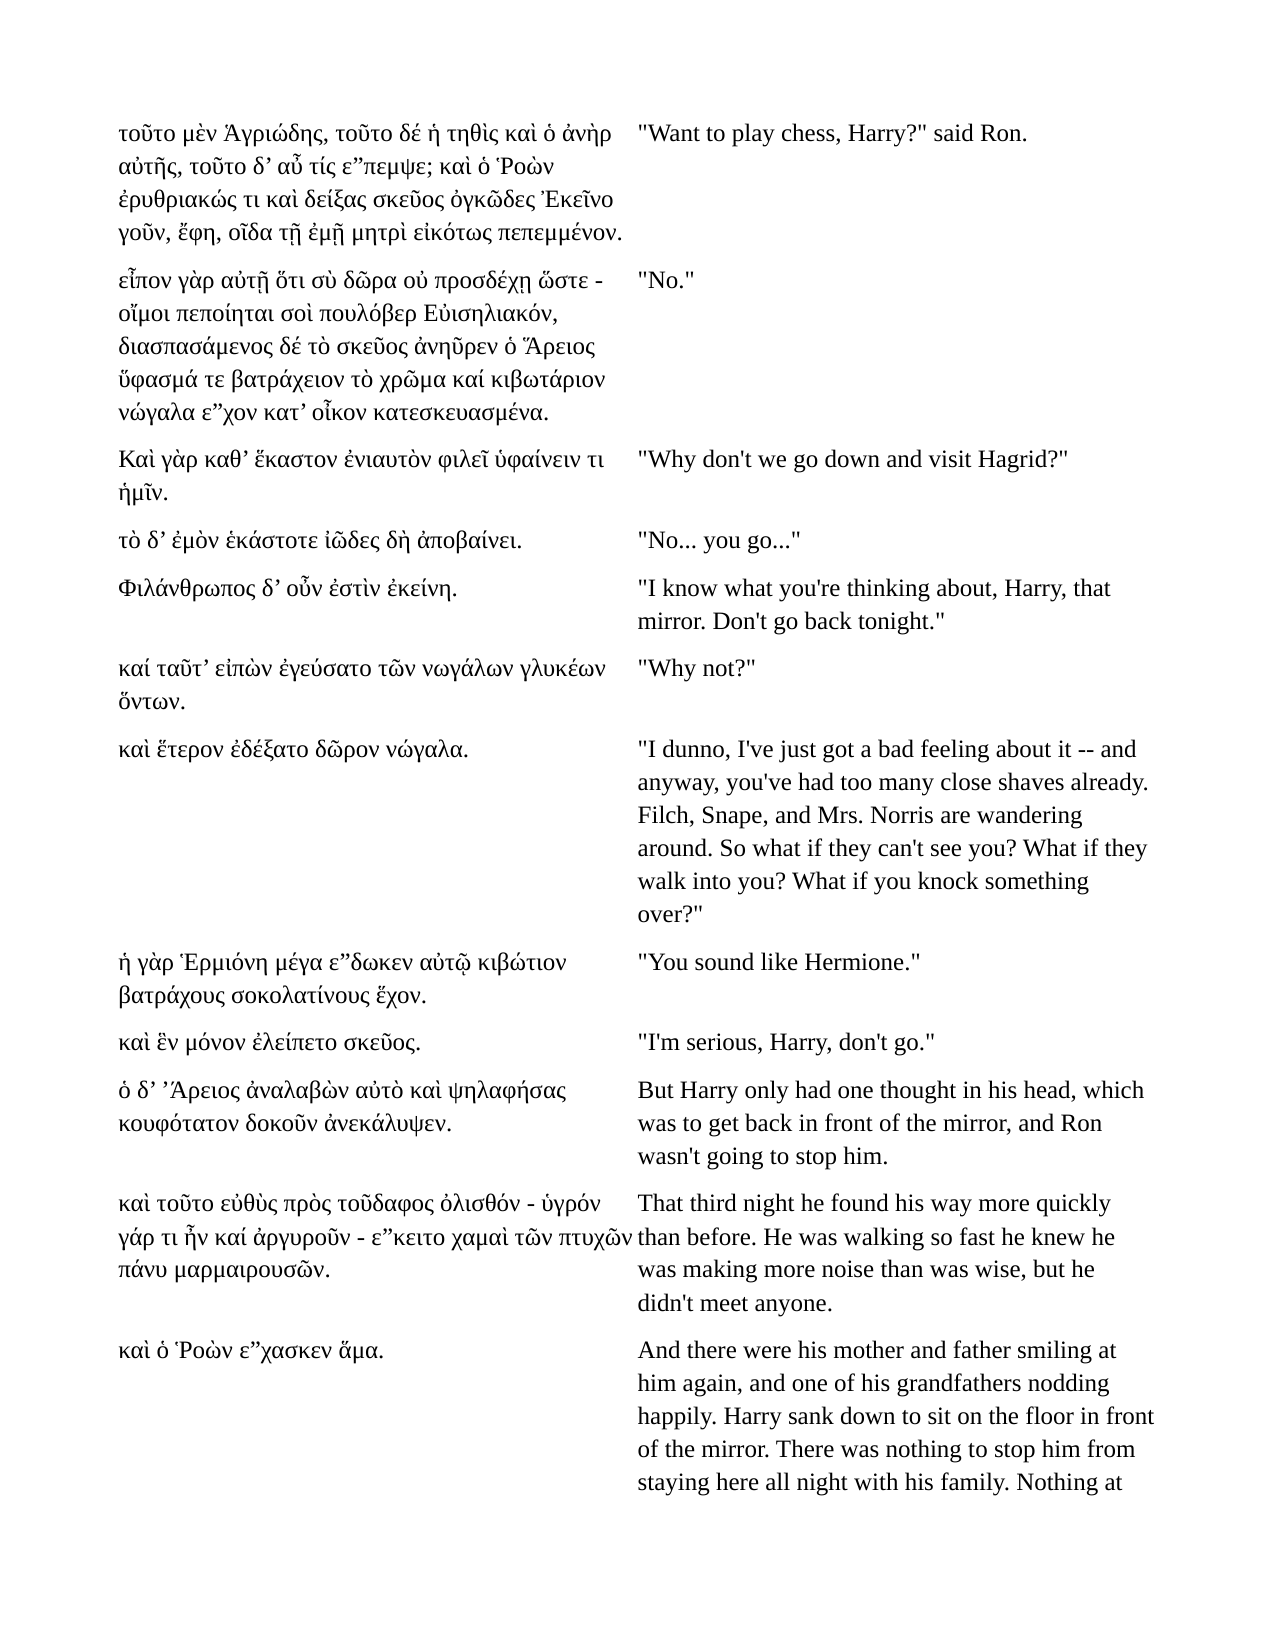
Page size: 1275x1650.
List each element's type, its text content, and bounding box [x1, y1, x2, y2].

table_cell "Why not?" [638, 653, 1157, 734]
table_cell "No... you go..." [638, 525, 1157, 573]
table_cell τοῦτο μὲν Ἁγριώδης, τοῦτο δέ ἡ τηθὶς καὶ ὁ ἀνὴρ αὐτῆς, τοῦτο δ’ αὖ τίς ε”πεμψε; καὶ ὁ Ῥοὼν ἐρυθριακώς τι καὶ δείξας σκεῦος ὀγκῶδες Ἐκεῖνο γοῦν, ἔφη, οῖδα τῇ ἐμῇ μητρὶ εἰκότως πεπεμμένον. [118, 118, 637, 265]
table_cell Καὶ γὰρ καθ’ ἕκαστον ἐνιαυτὸν φιλεῖ ὑφαίνειν τι ἡμῖν. [118, 445, 637, 525]
table_cell εἶπον γὰρ αὐτῇ ὅτι σὺ δῶρα οὐ προσδέχῃ ὥστε - οἴμοι πεποίηται σοὶ πουλόβερ Εὐισηλιακόν, διασπασάμενος δέ τὸ σκεῦος ἀνηῦρεν ὁ Ἅρειος ὕφασμά τε βατράχειον τὸ χρῶμα καί κιβωτάριον νώγαλα ε”χον κατ’ οἶκον κατεσκευασμένα. [118, 265, 637, 444]
table_cell καὶ ἓν μόνον ἐλείπετο σκεῦος. [118, 1027, 637, 1075]
table_cell "I dunno, I've just got a bad feeling about it -- and anyway, you've had too many close shaves already. Filch, Snape, and Mrs. Norris are wandering around. So what if they can't see you? What if they walk into you? What if you knock something over?" [638, 734, 1157, 947]
table_cell ἡ γὰρ Ἑρμιόνη μέγα ε”δωκεν αὐτῷ κιβώτιον βατράχους σοκολατίνους ἕχον. [118, 947, 637, 1027]
table_cell "You sound like Hermione." [638, 947, 1157, 1027]
table_cell And there were his mother and father smiling at him again, and one of his grandfathers nodding happily. Harry sank down to sit on the floor in front of the mirror. There was nothing to stop him from staying here all night with his family. Nothing at [638, 1335, 1157, 1496]
table_cell But Harry only had one thought in his head, which was to get back in front of the mirror, and Ron wasn't going to stop him. [638, 1075, 1157, 1188]
table_cell "Want to play chess, Harry?" said Ron. [638, 118, 1157, 265]
table_cell ὁ δ’ ’Άρειος ἀναλαβὼν αὐτὸ καὶ ψηλαφήσας κουφότατον δοκοῦν ἀνεκάλυψεν. [118, 1075, 637, 1188]
table_cell "Why don't we go down and visit Hagrid?" [638, 445, 1157, 525]
table_cell καὶ ἕτερον ἐδέξατο δῶρον νώγαλα. [118, 734, 637, 947]
table_cell "I know what you're thinking about, Harry, that mirror. Don't go back tonight." [638, 573, 1157, 653]
table_cell καὶ ὁ Ῥοὼν ε”χασκεν ἅμα. [118, 1335, 637, 1496]
table_cell "I'm serious, Harry, don't go." [638, 1027, 1157, 1075]
table_cell καί ταῦτ’ εἰπὼν ἐγεύσατο τῶν νωγάλων γλυκέων ὅντων. [118, 653, 637, 734]
table_cell τὸ δ’ ἐμὸν ἑκάστοτε ἰῶδες δὴ ἀποβαίνει. [118, 525, 637, 573]
table_cell That third night he found his way more quickly than before. He was walking so fast he knew he was making more noise than was wise, but he didn't meet anyone. [638, 1189, 1157, 1335]
table_cell "No." [638, 265, 1157, 444]
table_cell Φιλάνθρωπος δ’ οὖν ἐστὶν ἐκείνη. [118, 573, 637, 653]
table_cell καὶ τοῦτο εὐθὺς πρὸς τοῦδαφος ὀλισθόν - ὑγρόν γάρ τι ἦν καί ἀργυροῦν - ε”κειτο χαμαὶ τῶν πτυχῶν πάνυ μαρμαιρουσῶν. [118, 1189, 637, 1335]
